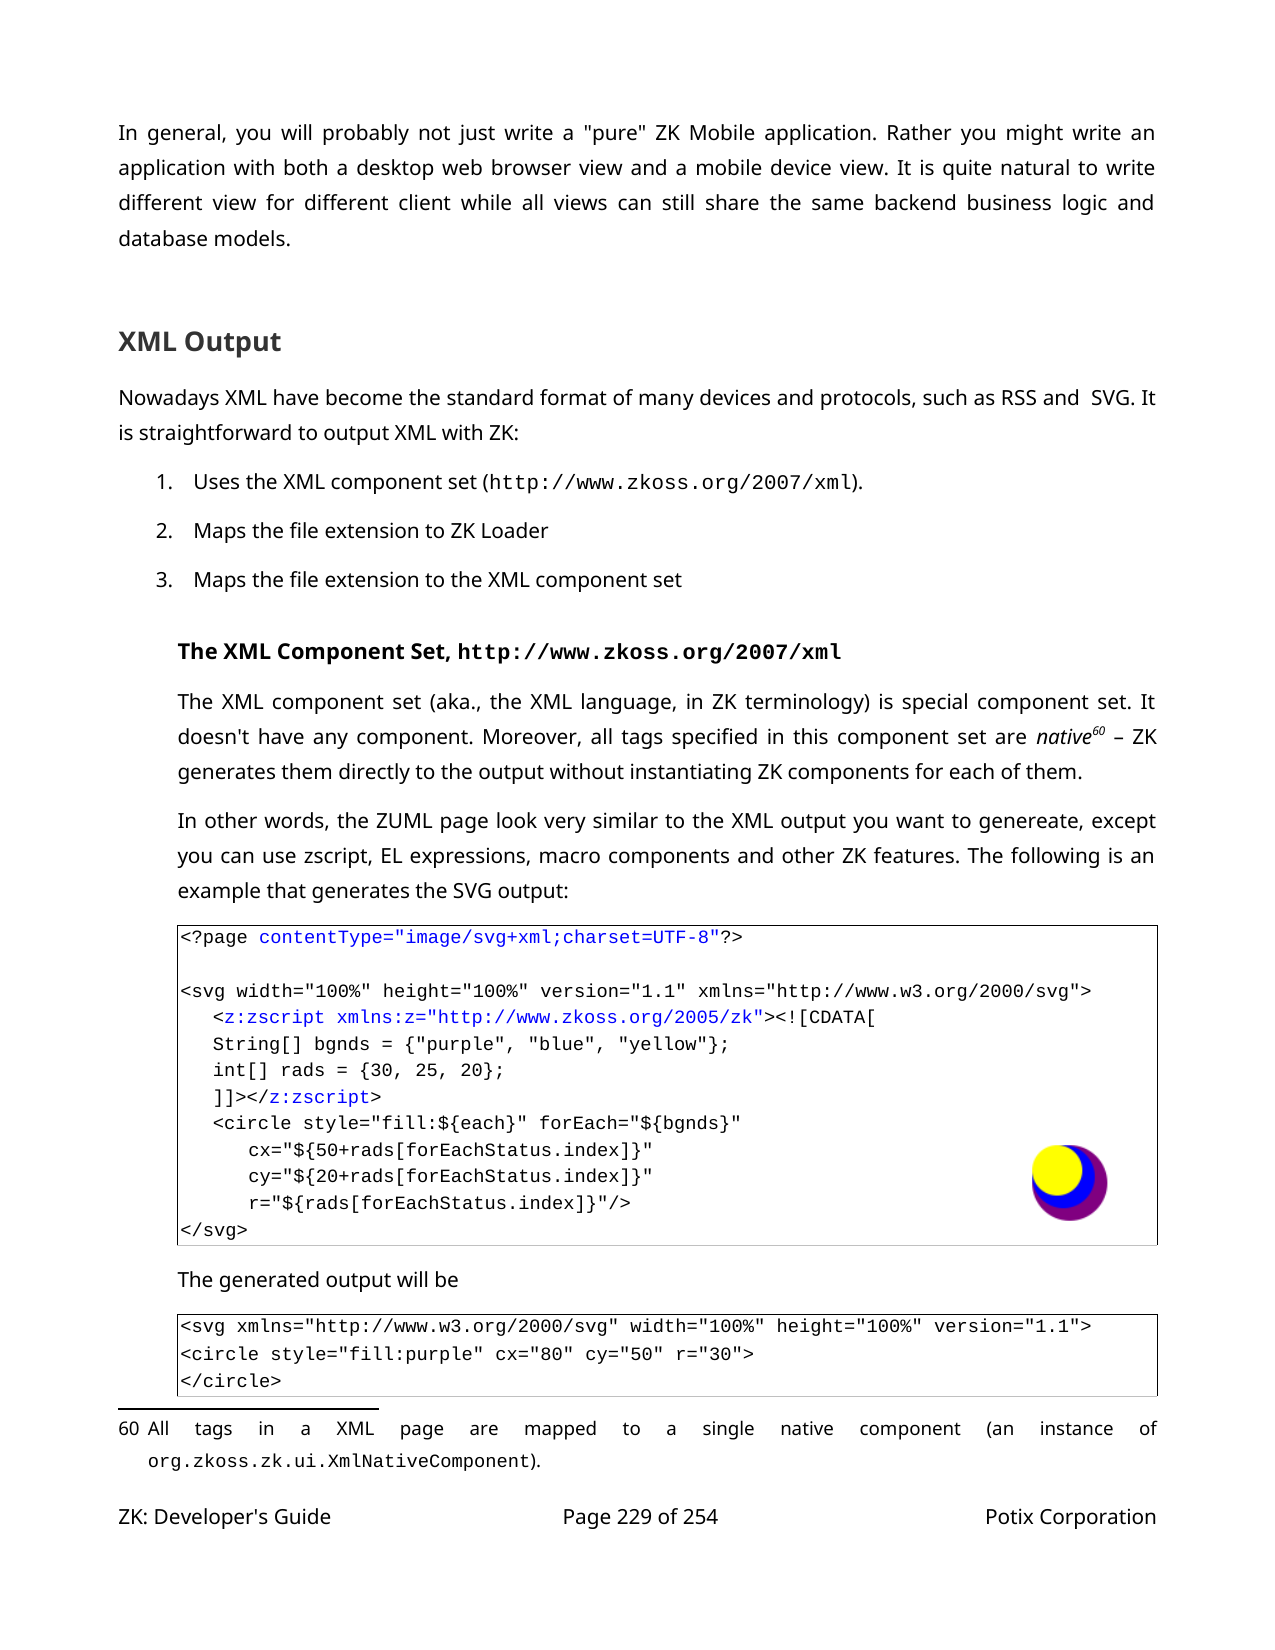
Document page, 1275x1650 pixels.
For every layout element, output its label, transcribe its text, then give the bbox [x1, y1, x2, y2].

list Uses the XML component set (http://www.zkoss.org/2007/xml). [156, 467, 1157, 496]
text </circle> [178, 1369, 1157, 1396]
text In other words, the ZUML page look very similar to the XML output you want to genereate, except you can use zscript, EL expressions, macro components and other ZK features. The following is an example that generates the SVG output: [177, 806, 1157, 905]
text <circle style="fill:purple" cx="80" cy="50" r="30"> [178, 1341, 1157, 1366]
picture [1021, 1139, 1120, 1231]
text The generated output will be [177, 1265, 1157, 1294]
text Nowadays XML have become the standard format of many devices and protocols, such as RSS and SVG. It is straightforward to output XML with ZK: [118, 383, 1157, 447]
subtitle The XML Component Set, http://www.zkoss.org/2007/xml [177, 636, 1157, 666]
subtitle XML Output [118, 323, 1157, 359]
text The XML component set (aka., the XML language, in ZK terminology) is special component set. It doesn't have any component. Moreover, all tags specified in this component set are native – ZK generates them directly to the output without instantiating ZK components for each of them. [177, 687, 1157, 785]
text <svg xmlns="http://www.w3.org/2000/svg" width="100%" height="100%" version="1.1"> [178, 1315, 1157, 1338]
list Maps the file extension to the XML component set [156, 565, 1157, 593]
text <?page contentType="image/svg+xml;charset=UTF-8"?> <svg width="100%" height="100%" version="1.1" xmlns="http://www.w3.org/2000/svg"> <z:zscript xmlns:z="http://www.zkoss.org/2005/zk"><![CDATA[ String[] bgnds = {"purple", "blue", "yellow"}; int[] rads = {30, 25, 20}; ]]></z:zscript> <circle style="fill:${each}" forEach="${bgnds}" cx="${50+rads[forEachStatus.index]}" cy="${20+rads[forEachStatus.index]}" r="${rads[forEachStatus.index]}"/> </svg> [178, 926, 1157, 1245]
text In general, you will probably not just write a "pure" ZK Mobile application. Rather you might write an application with both a desktop web browser view and a mobile device view. It is quite natural to write different view for different client while all views can still share the same backend business logic and database models. [118, 118, 1157, 252]
list Maps the file extension to ZK Loader [156, 516, 1157, 545]
text All tags in a XML page are mapped to a single native component (an instance of org.zkoss.zk.ui.XmlNativeComponent). [118, 1415, 1157, 1473]
